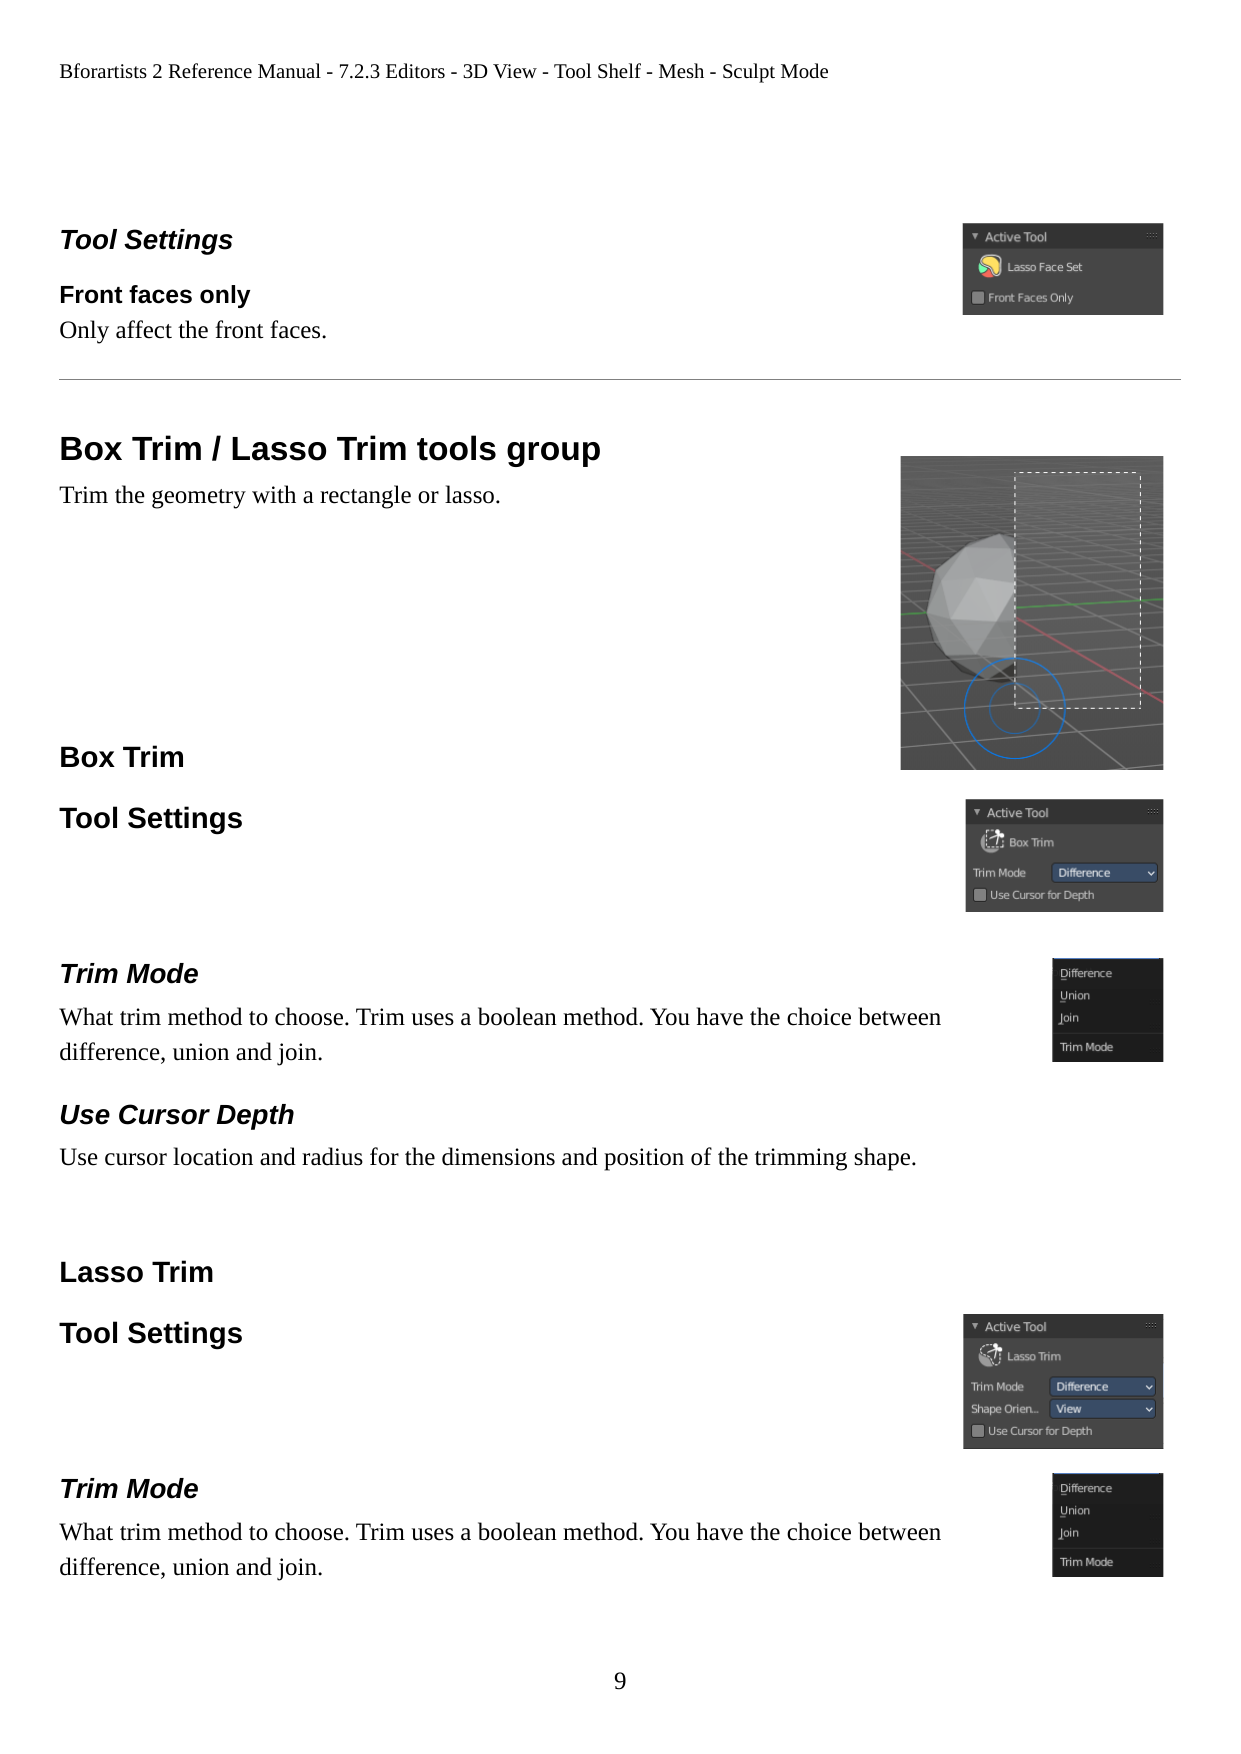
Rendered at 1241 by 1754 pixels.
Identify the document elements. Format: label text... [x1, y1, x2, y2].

subtitle Use Cursor Depth [59, 1098, 1181, 1130]
subtitle [1164, 1473, 1181, 1505]
subtitle Trim Mode [59, 1473, 1052, 1505]
text What trim method to choose. Trim uses a boolean method. You have the choice between difference, union and join. [59, 1002, 1181, 1065]
picture [963, 1314, 1164, 1449]
subtitle [1164, 1316, 1181, 1350]
subtitle Tool Settings [59, 801, 965, 834]
subtitle Front faces only [59, 280, 962, 309]
picture [1052, 958, 1164, 1062]
subtitle [1164, 280, 1181, 309]
subtitle Lasso Trim [59, 1255, 1181, 1289]
text Trim the geometry with a rectangle or lasso. [59, 480, 900, 509]
picture [900, 456, 1164, 770]
subtitle Tool Settings [59, 223, 962, 255]
picture [1052, 1473, 1164, 1577]
text Use cursor location and radius for the dimensions and position of the trimming shape. [59, 1142, 1181, 1171]
subtitle Trim Mode [59, 958, 1052, 989]
text What trim method to choose. Trim uses a boolean method. You have the choice between difference, union and join. [59, 1517, 1181, 1581]
subtitle [1164, 223, 1181, 255]
subtitle [1164, 801, 1181, 834]
subtitle [1164, 958, 1181, 989]
subtitle Tool Settings [59, 1316, 963, 1350]
text Only affect the front faces. [59, 315, 1181, 344]
picture [965, 799, 1164, 912]
subtitle Box Trim [59, 740, 1181, 774]
picture [962, 223, 1164, 315]
subtitle Box Trim / Lasso Trim tools group [59, 429, 1181, 468]
